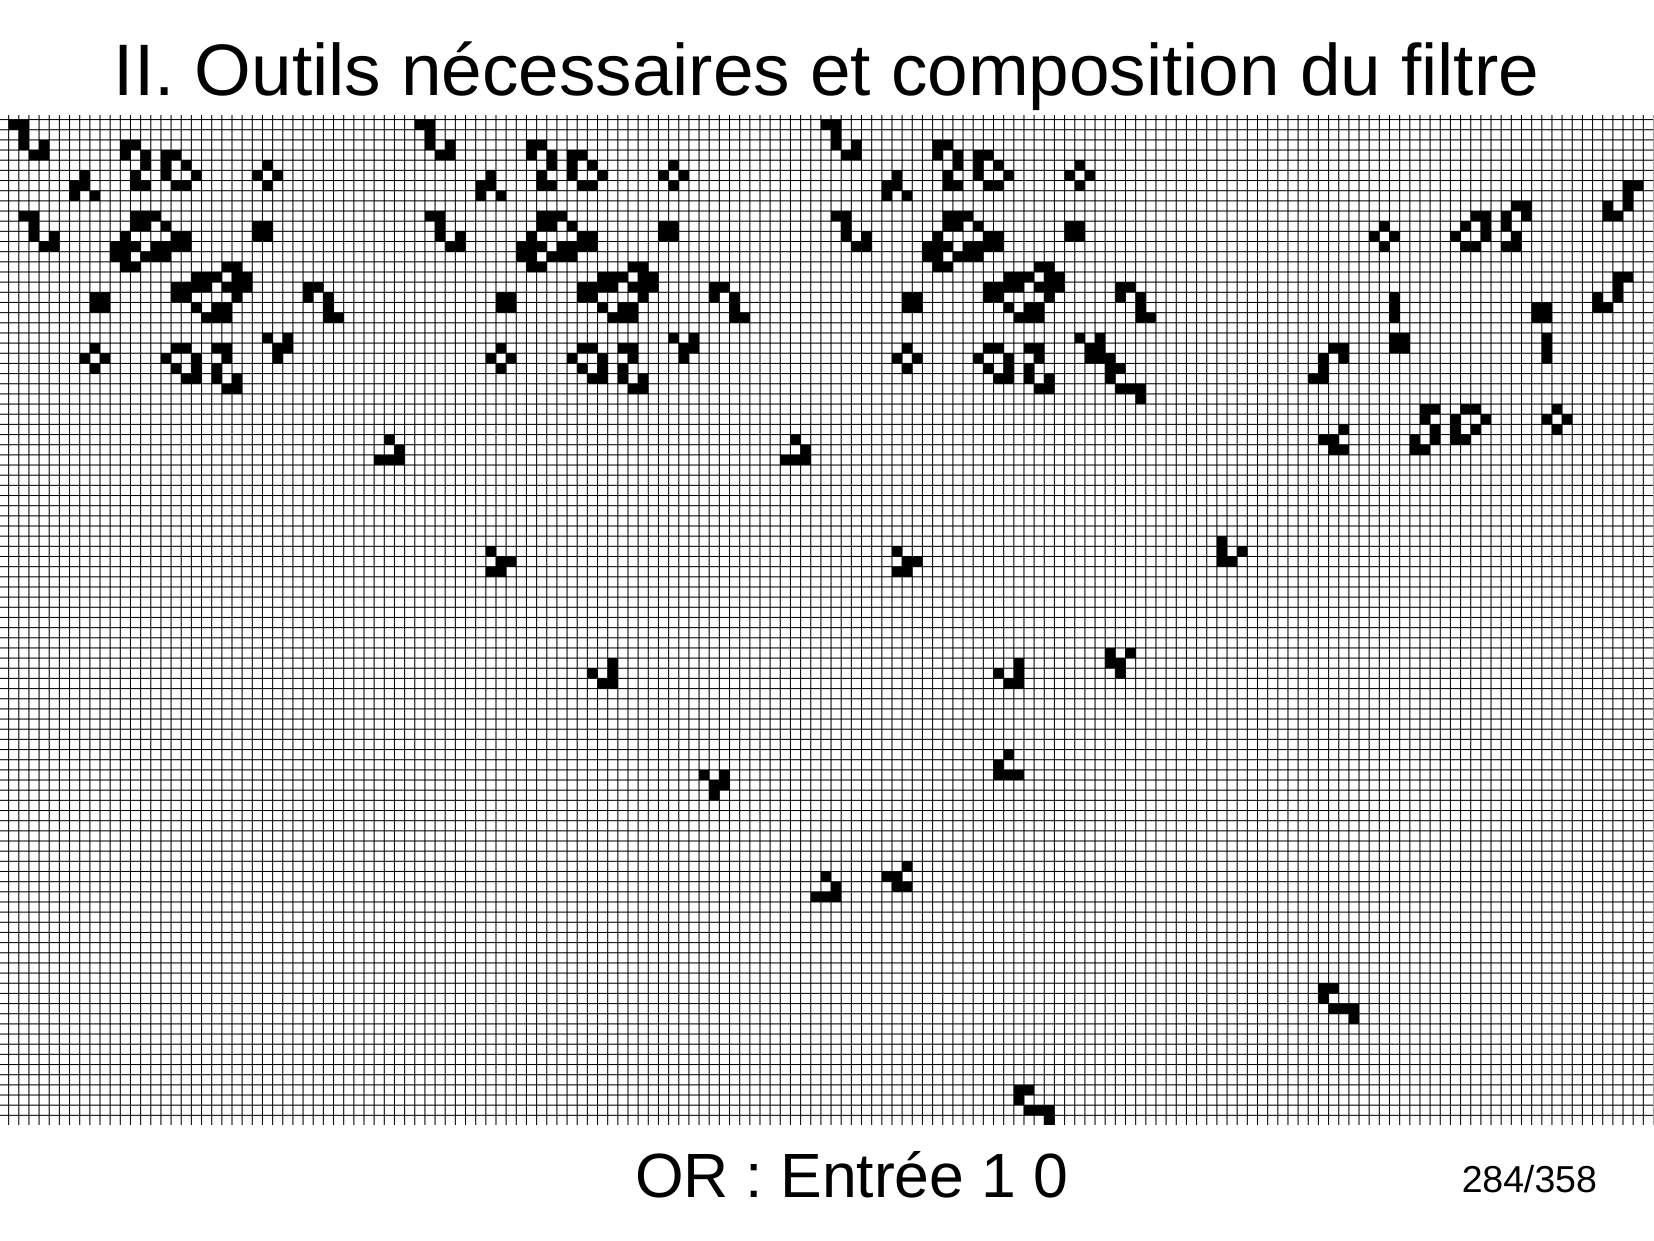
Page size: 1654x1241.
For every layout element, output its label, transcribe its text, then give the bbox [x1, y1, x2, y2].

picture [0, 115, 1654, 1125]
title II. Outils nécessaires et composition du filtre [82, 0, 1572, 174]
text_box <number>/358 [1447, 1151, 1654, 1209]
text_box OR : Entrée 1 0 [620, 1133, 1084, 1219]
